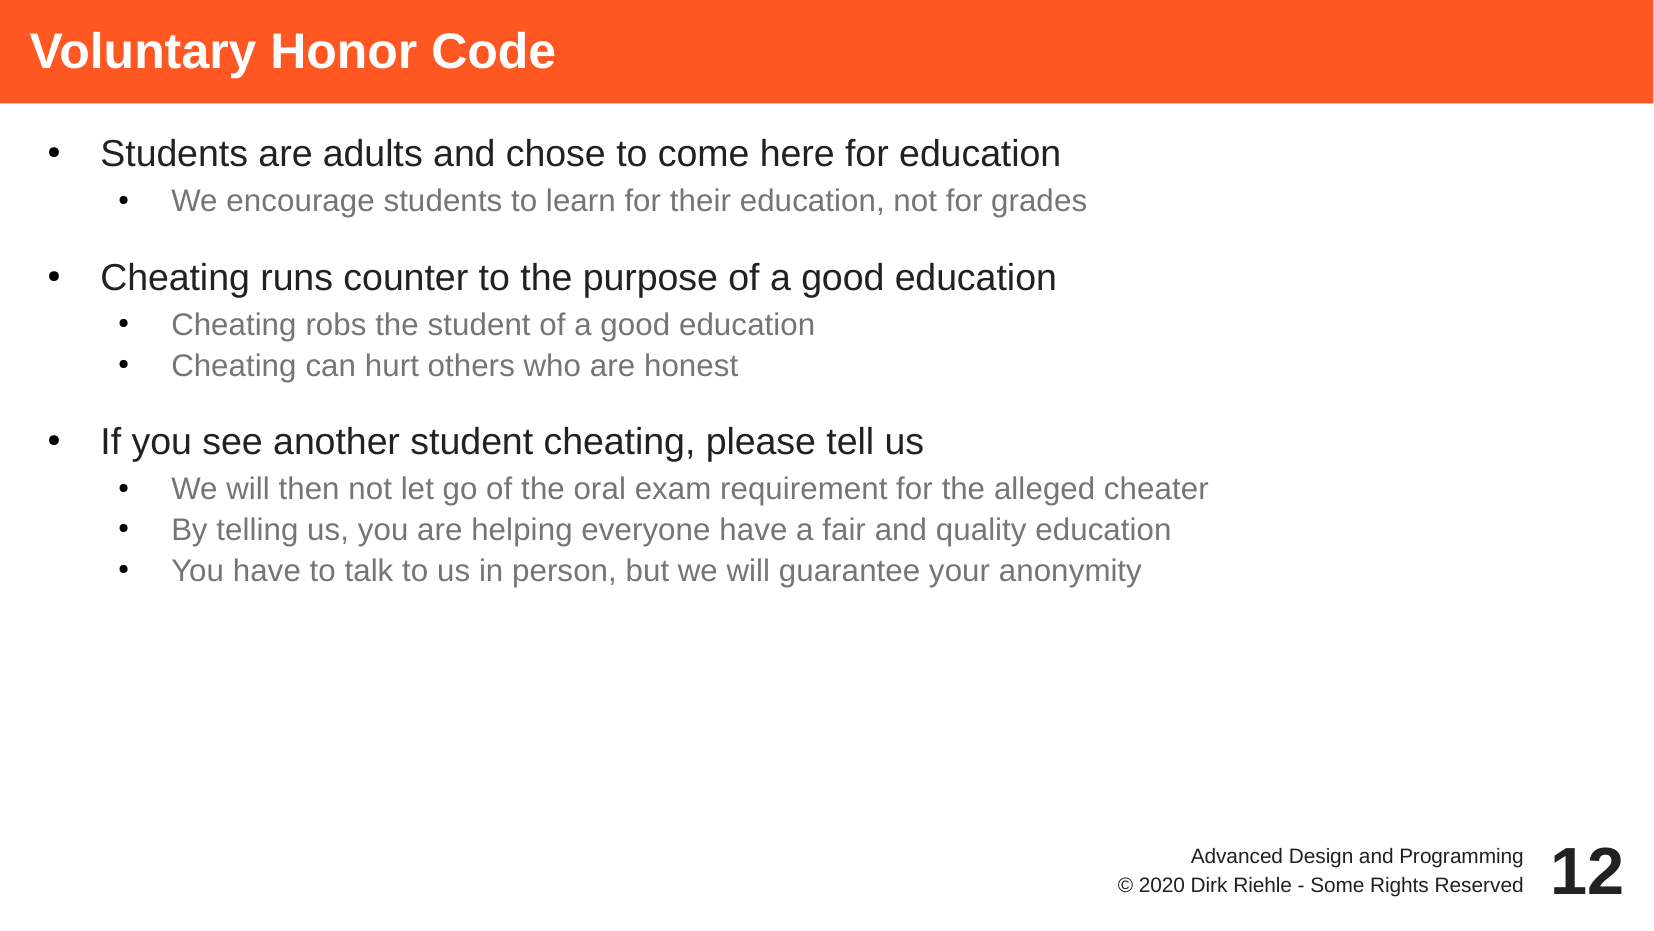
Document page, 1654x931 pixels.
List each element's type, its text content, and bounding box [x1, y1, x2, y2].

title Voluntary Honor Code [0, 0, 1654, 104]
list Students are adults and chose to come here for education We encourage students to learn for their education, not for grades Cheating runs counter to the purpose of a good education Cheating robs the student of a good education Cheating can hurt others who are honest If you see another student cheating, please tell us We will then not let go of the oral exam requirement for the alleged cheater By telling us, you are helping everyone have a fair and quality education You have to talk to us in person, but we will guarantee your anonymity [29, 132, 1625, 813]
